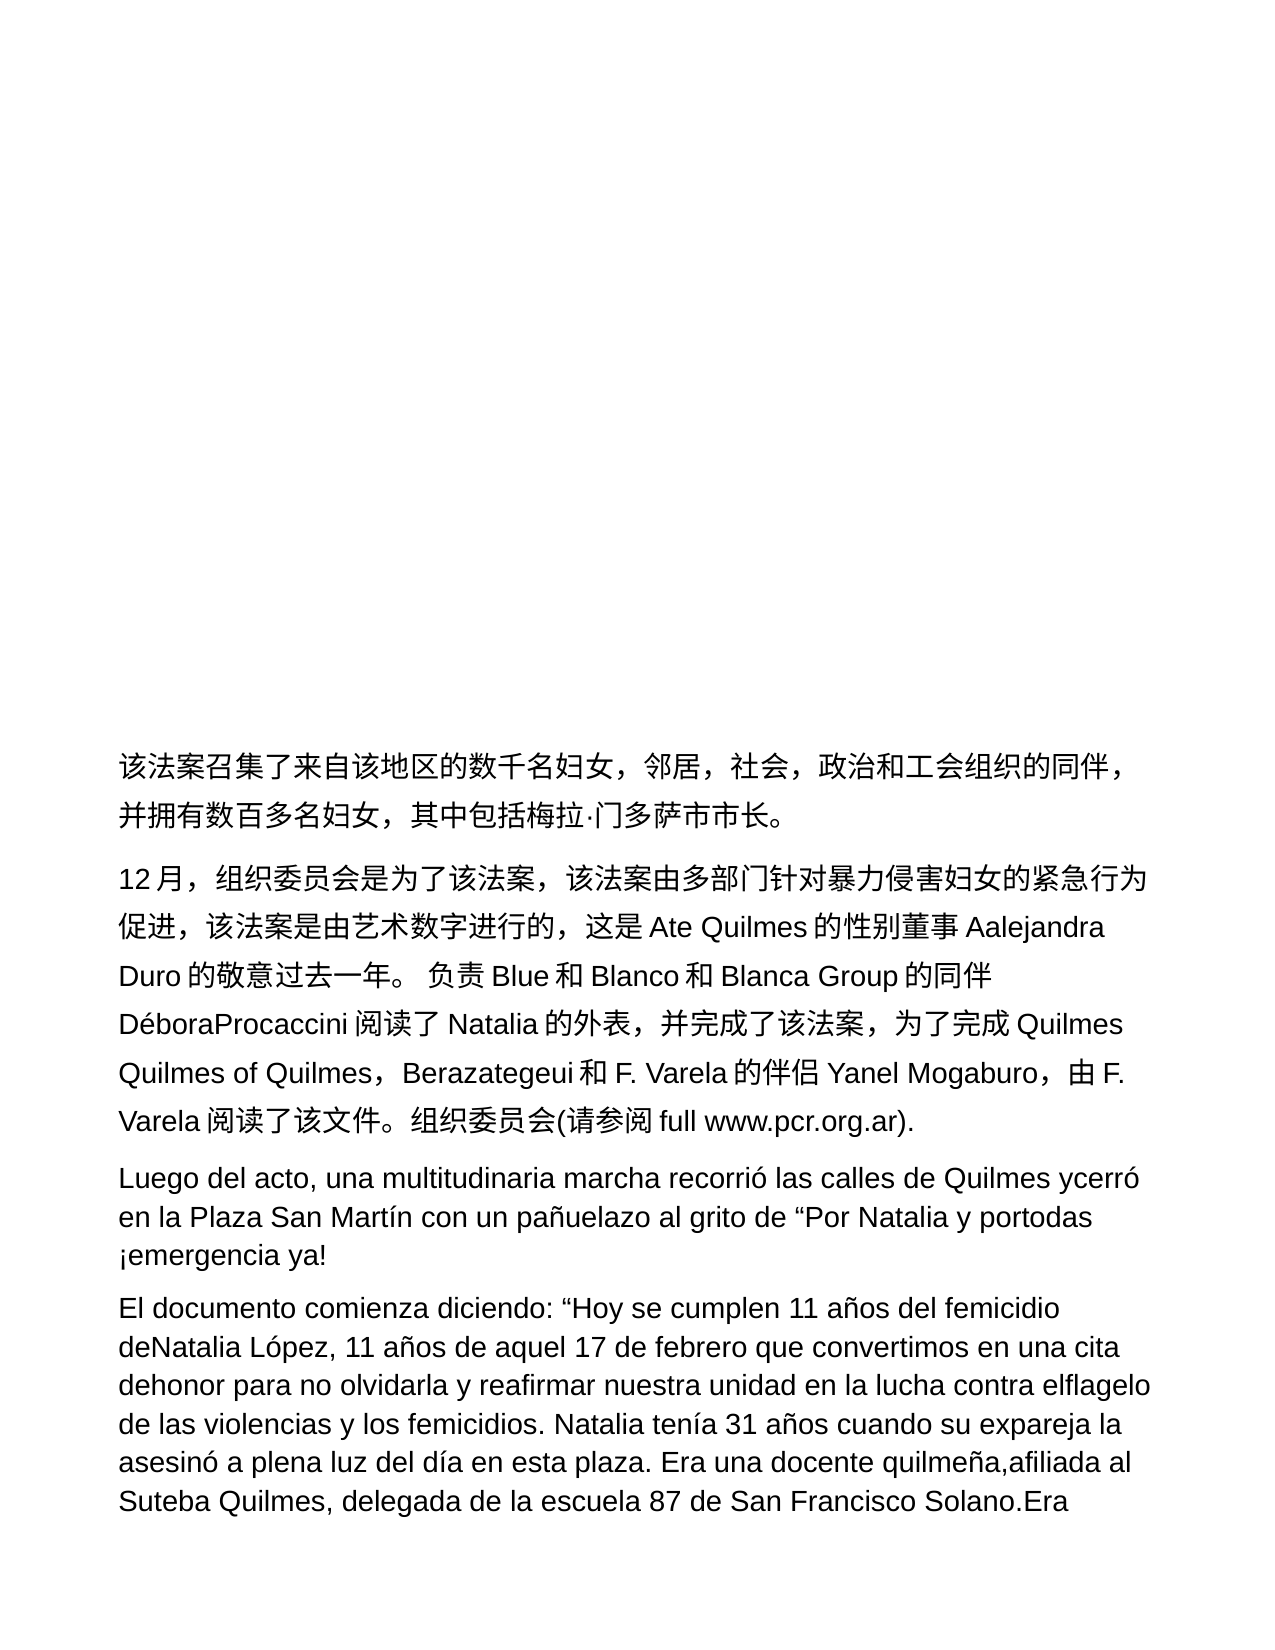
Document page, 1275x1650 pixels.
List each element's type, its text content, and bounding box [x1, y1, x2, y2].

text 该法案召集了来自该地区的数千名妇女，邻居，社会，政治和工会组织的同伴，并拥有数百多名妇女，其中包括梅拉·门多萨市市长。 [118, 118, 1157, 834]
text 12月，组织委员会是为了该法案，该法案由多部门针对暴力侵害妇女的紧急行为促进，该法案是由艺术数字进行的，这是Ate Quilmes的性别董事Aalejandra Duro的敬意过去一年。 负责Blue和Blanco和Blanca Group的同伴DéboraProcaccini阅读了Natalia的外表，并完成了该法案，为了完成Quilmes Quilmes of Quilmes，Berazategeui和F. Varela的伴侣Yanel Mogaburo，由F. Varela阅读了该文件。组织委员会(请参阅full www.pcr.org.ar). [118, 855, 1157, 1140]
text Luego del acto, una multitudinaria marcha recorrió las calles de Quilmes ycerró en la Plaza San Martín con un pañuelazo al grito de “Por Natalia y portodas ¡emergencia ya! [118, 1161, 1157, 1272]
text El documento comienza diciendo: “Hoy se cumplen 11 años del femicidio deNatalia López, 11 años de aquel 17 de febrero que convertimos en una cita dehonor para no olvidarla y reafirmar nuestra unidad en la lucha contra elflagelo de las violencias y los femicidios. Natalia tenía 31 años cuando su expareja la asesinó a plena luz del día en esta plaza. Era una docente quilmeña,afiliada al Suteba Quilmes, delegada de la escuela 87 de San Francisco Solano.Era [118, 1291, 1157, 1517]
